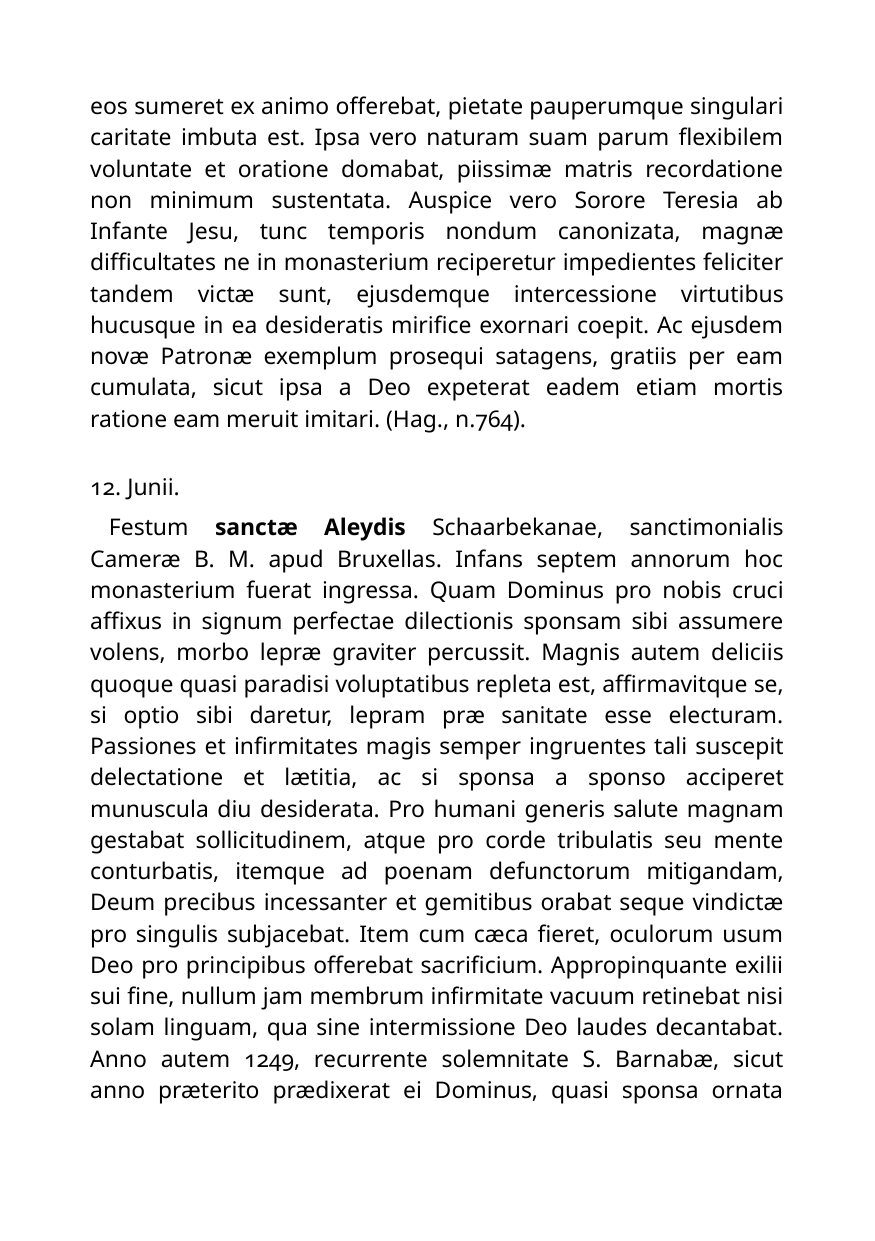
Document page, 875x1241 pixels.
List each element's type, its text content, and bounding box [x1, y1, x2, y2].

text eos sumeret ex animo offerebat, pietate pauperumque singulari caritate imbuta est. Ipsa vero naturam suam parum flexibilem voluntate et oratione domabat, piissimæ matris recordatione non minimum sustentata. Auspice vero Sorore Teresia ab Infante Jesu, tunc temporis nondum canonizata, magnæ difficultates ne in monasterium reciperetur impedientes feliciter tandem victæ sunt, ejusdemque intercessione virtutibus hucusque in ea desideratis mirifice exornari coepit. Ac ejusdem novæ Patronæ exemplum prosequi satagens, gratiis per eam cumulata, sicut ipsa a Deo expeterat eadem etiam mortis ratione eam meruit imitari. (Hag., n.764). [90, 90, 784, 434]
text Festum sanctæ Aleydis Schaarbekanae, sanctimonialis Cameræ B. M. apud Bruxellas. Infans septem annorum hoc monasterium fuerat ingressa. Quam Dominus pro nobis cruci affixus in signum perfectae dilectionis sponsam sibi assumere volens, morbo lepræ graviter percussit. Magnis autem deliciis quoque quasi paradisi voluptatibus repleta est, affirmavitque se, si optio sibi daretur, lepram præ sanitate esse electuram. Passiones et infirmitates magis semper ingruentes tali suscepit delectatione et lætitia, ac si sponsa a sponso acciperet munuscula diu desiderata. Pro humani generis salute magnam gestabat sollicitudinem, atque pro corde tribulatis seu mente conturbatis, itemque ad poenam defunctorum mitigandam, Deum precibus incessanter et gemitibus orabat seque vindictæ pro singulis subjacebat. Item cum cæca fieret, oculorum usum Deo pro principibus offerebat sacrificium. Appropinquante exilii sui fine, nullum jam membrum infirmitate vacuum retinebat nisi solam linguam, qua sine intermissione Deo laudes decantabat. Anno autem 1249, recurrente solemnitate S. Barnabæ, sicut anno præterito prædixerat ei Dominus, quasi sponsa ornata [90, 511, 784, 1105]
text 12. Junii. [90, 471, 784, 502]
